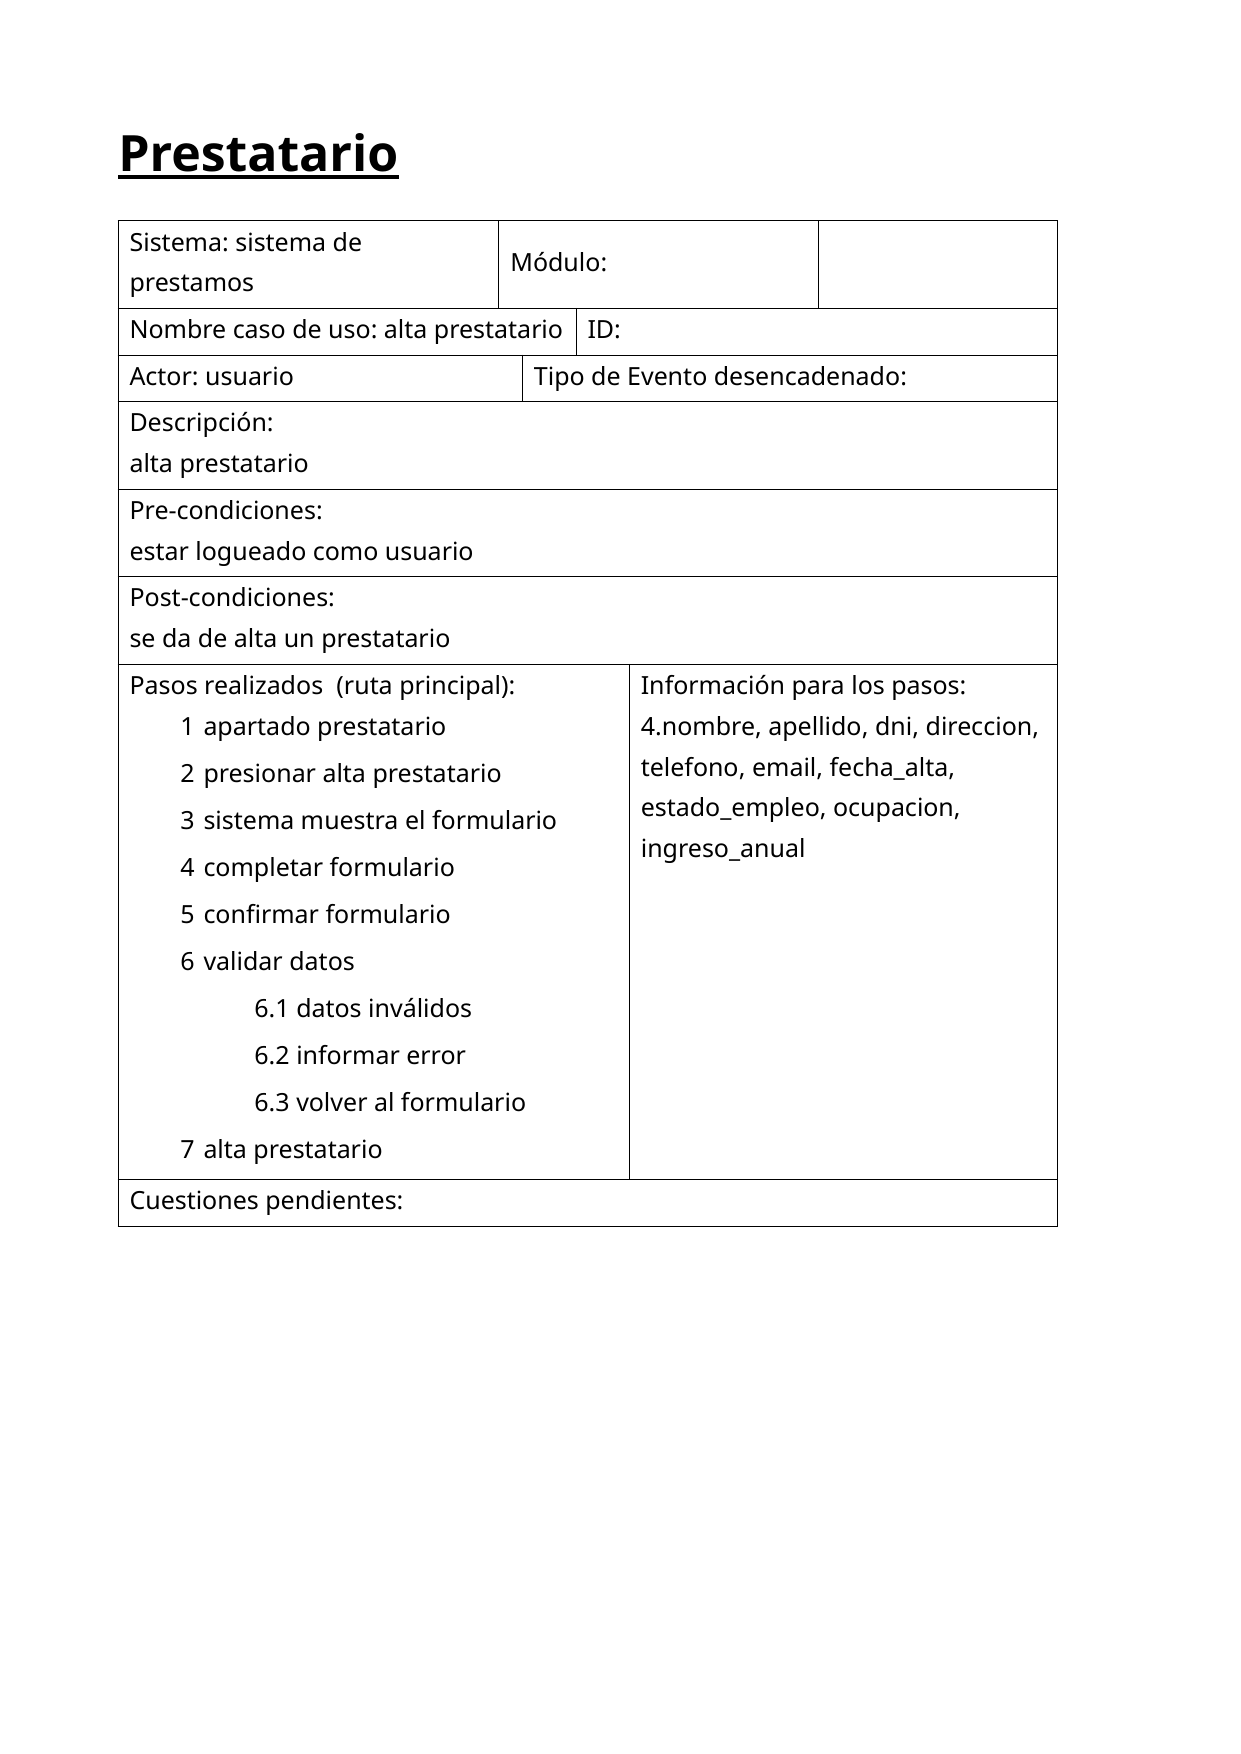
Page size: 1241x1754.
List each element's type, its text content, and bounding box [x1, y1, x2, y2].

table_header Módulo: [499, 221, 818, 308]
table_cell Pasos realizados (ruta principal): apartado prestatario presionar alta prestatario sistema muestra el formulario completar formulario confirmar formulario validar datos datos inválidos informar error volver al formulario alta prestatario [119, 665, 629, 1179]
table_header Sistema: sistema de prestamos [119, 221, 498, 308]
table_cell Información para los pasos: 4.nombre, apellido, dni, direccion, telefono, email, fecha_alta, estado_empleo, ocupacion, ingreso_anual [630, 665, 1057, 1179]
table_cell Descripción: alta prestatario [119, 402, 1057, 489]
table_cell Actor: usuario [119, 356, 522, 401]
table_cell Cuestiones pendientes: [119, 1180, 1057, 1226]
table_cell Nombre caso de uso: alta prestatario [119, 309, 576, 354]
table_header [819, 221, 1057, 308]
table_cell Post-condiciones: se da de alta un prestatario [119, 577, 1057, 664]
table_cell Pre-condiciones: estar logueado como usuario [119, 490, 1057, 576]
table_cell ID: [577, 309, 1057, 354]
table_cell Tipo de Evento desencadenado: [523, 356, 1057, 401]
text Prestatario [118, 118, 1122, 220]
